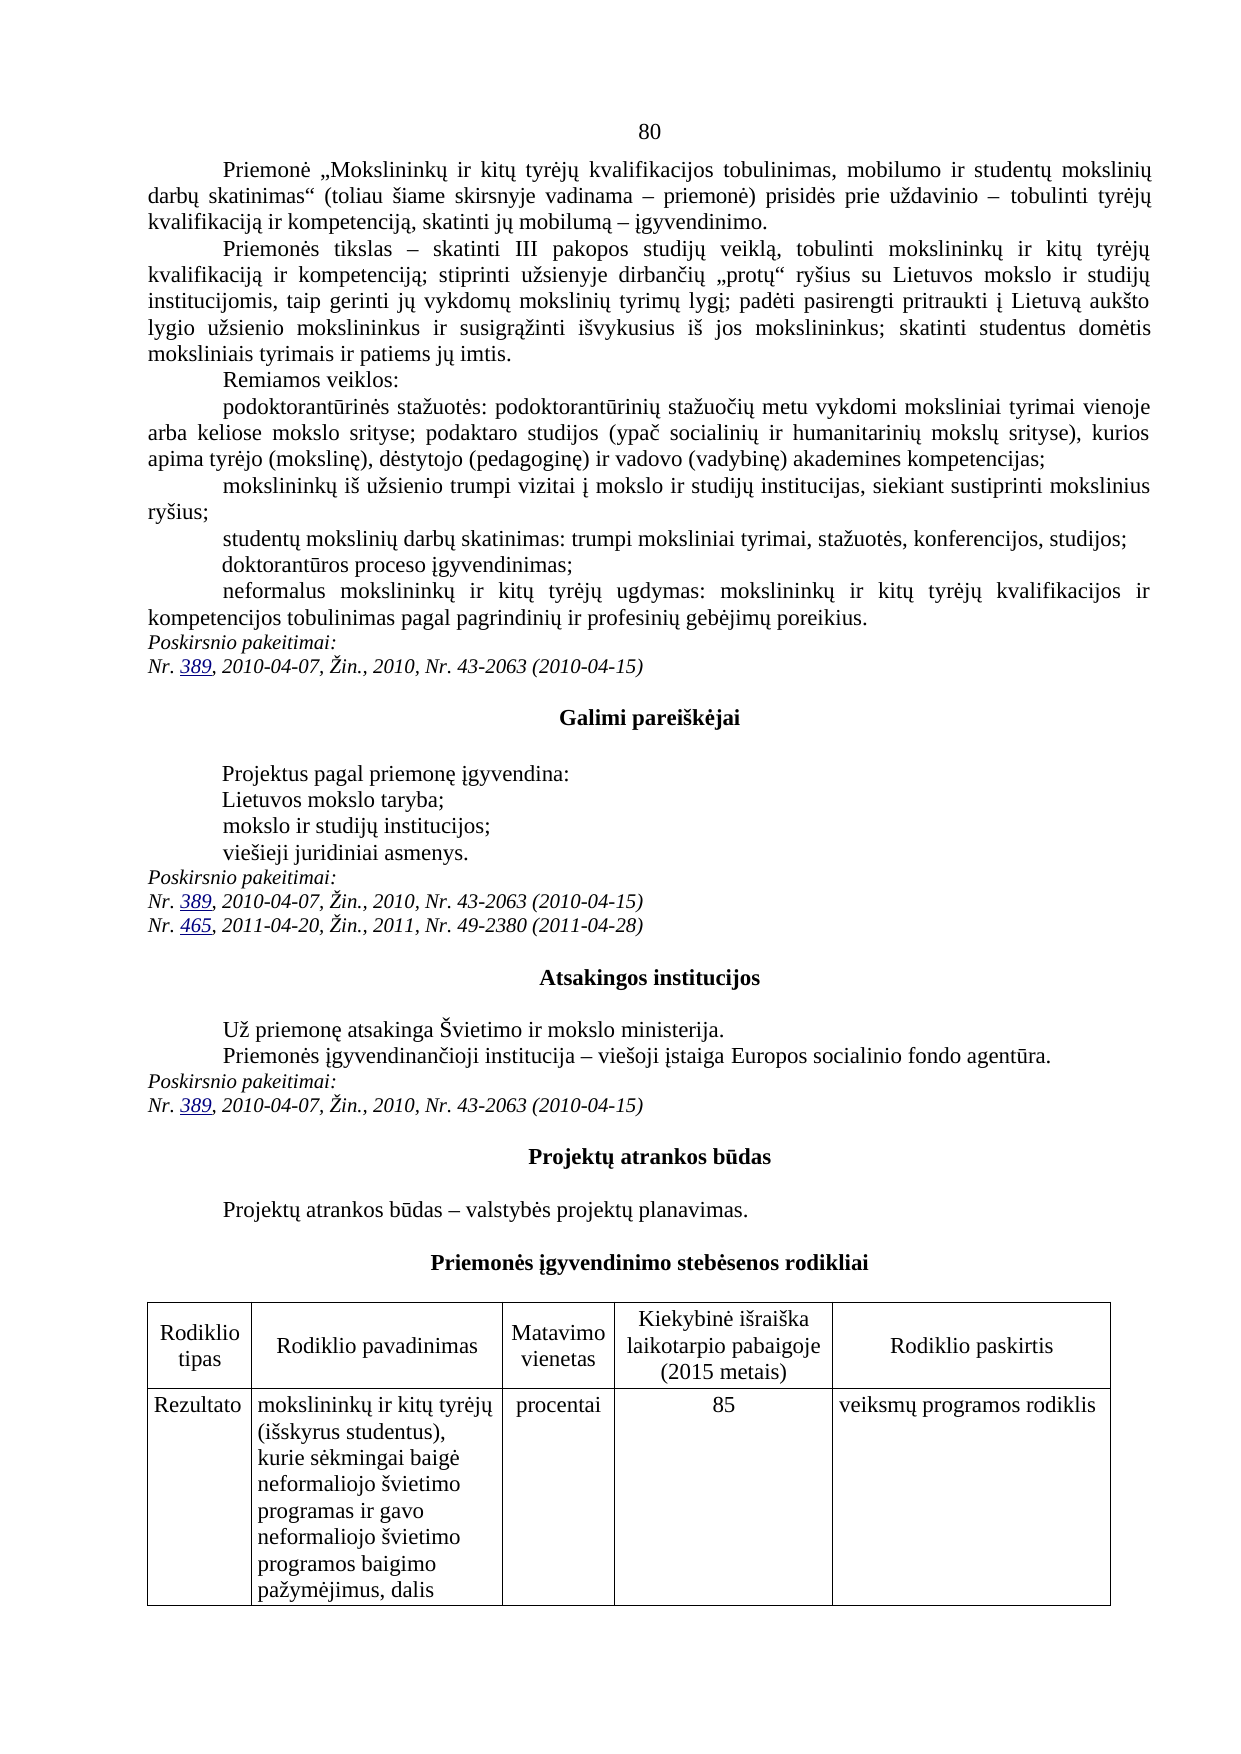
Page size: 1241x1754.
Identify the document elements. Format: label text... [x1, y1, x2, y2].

text Nr. 389, 2010-04-07, Žin., 2010, Nr. 43-2063 (2010-04-15) [148, 1093, 1152, 1117]
table_cell Rezultato [148, 1389, 251, 1605]
text Remiamos veiklos: [148, 366, 1152, 393]
table_header Kiekybinė išraiška laikotarpio pabaigoje (2015 metais) [615, 1303, 832, 1387]
text mokslo ir studijų institucijos; [148, 812, 1152, 839]
text Priemonės tikslas – skatinti III pakopos studijų veiklą, tobulinti mokslininkų ir kitų tyrėjų kvalifikaciją ir kompetenciją; stiprinti užsienyje dirbančių „protų“ ryšius su Lietuvos mokslo ir studijų institucijomis, taip gerinti jų vykdomų mokslinių tyrimų lygį; padėti pasirengti pritraukti į Lietuvą aukšto lygio užsienio mokslininkus ir susigrąžinti išvykusius iš jos mokslininkus; skatinti studentus domėtis moksliniais tyrimais ir patiems jų imtis. [148, 235, 1152, 366]
text Projektus pagal priemonę įgyvendina: [148, 759, 1152, 786]
text doktorantūros proceso įgyvendinimas; [148, 551, 1152, 577]
table_cell 85 [615, 1389, 832, 1605]
text Poskirsnio pakeitimai: [148, 865, 1152, 889]
text Priemonės įgyvendinimo stebėsenos rodikliai [148, 1249, 1152, 1275]
text Nr. 389, 2010-04-07, Žin., 2010, Nr. 43-2063 (2010-04-15) [148, 889, 1152, 913]
table_header Rodiklio pavadinimas [252, 1303, 502, 1387]
text Už priemonę atsakinga Švietimo ir mokslo ministerija. [148, 1016, 1152, 1043]
text studentų mokslinių darbų skatinimas: trumpi moksliniai tyrimai, stažuotės, konferencijos, studijos; [148, 524, 1152, 551]
text Projektų atrankos būdas [148, 1143, 1152, 1170]
text mokslininkų iš užsienio trumpi vizitai į mokslo ir studijų institucijas, siekiant sustiprinti mokslinius ryšius; [148, 472, 1152, 524]
text Priemonė „Mokslininkų ir kitų tyrėjų kvalifikacijos tobulinimas, mobilumo ir studentų mokslinių darbų skatinimas“ (toliau šiame skirsnyje vadinama – priemonė) prisidės prie uždavinio – tobulinti tyrėjų kvalifikaciją ir kompetenciją, skatinti jų mobilumą – įgyvendinimo. [148, 156, 1152, 235]
text viešieji juridiniai asmenys. [148, 839, 1152, 865]
text Nr. 389, 2010-04-07, Žin., 2010, Nr. 43-2063 (2010-04-15) [148, 654, 1152, 678]
text Projektų atrankos būdas – valstybės projektų planavimas. [148, 1196, 1152, 1222]
text podoktorantūrinės stažuotės: podoktorantūrinių stažuočių metu vykdomi moksliniai tyrimai vienoje arba keliose mokslo srityse; podaktaro studijos (ypač socialinių ir humanitarinių mokslų srityse), kurios apima tyrėjo (mokslinę), dėstytojo (pedagoginę) ir vadovo (vadybinę) akademines kompetencijas; [148, 393, 1152, 472]
text Galimi pareiškėjai [148, 704, 1152, 731]
table_cell mokslininkų ir kitų tyrėjų (išskyrus studentus), kurie sėkmingai baigė neformaliojo švietimo programas ir gavo neformaliojo švietimo programos baigimo pažymėjimus, dalis [252, 1389, 502, 1605]
text Poskirsnio pakeitimai: [148, 630, 1152, 654]
text Poskirsnio pakeitimai: [148, 1069, 1152, 1093]
text Priemonės įgyvendinančioji institucija – viešoji įstaiga Europos socialinio fondo agentūra. [148, 1043, 1152, 1069]
table_cell procentai [503, 1389, 614, 1605]
table_header Rodiklio tipas [148, 1303, 251, 1387]
table_header Matavimo vienetas [503, 1303, 614, 1387]
text Lietuvos mokslo taryba; [148, 786, 1152, 812]
text Atsakingos institucijos [148, 963, 1152, 990]
table_header Rodiklio paskirtis [833, 1303, 1110, 1387]
table_cell veiksmų programos rodiklis [833, 1389, 1110, 1605]
text neformalus mokslininkų ir kitų tyrėjų ugdymas: mokslininkų ir kitų tyrėjų kvalifikacijos ir kompetencijos tobulinimas pagal pagrindinių ir profesinių gebėjimų poreikius. [148, 577, 1152, 630]
text Nr. 465, 2011-04-20, Žin., 2011, Nr. 49-2380 (2011-04-28) [148, 913, 1152, 937]
